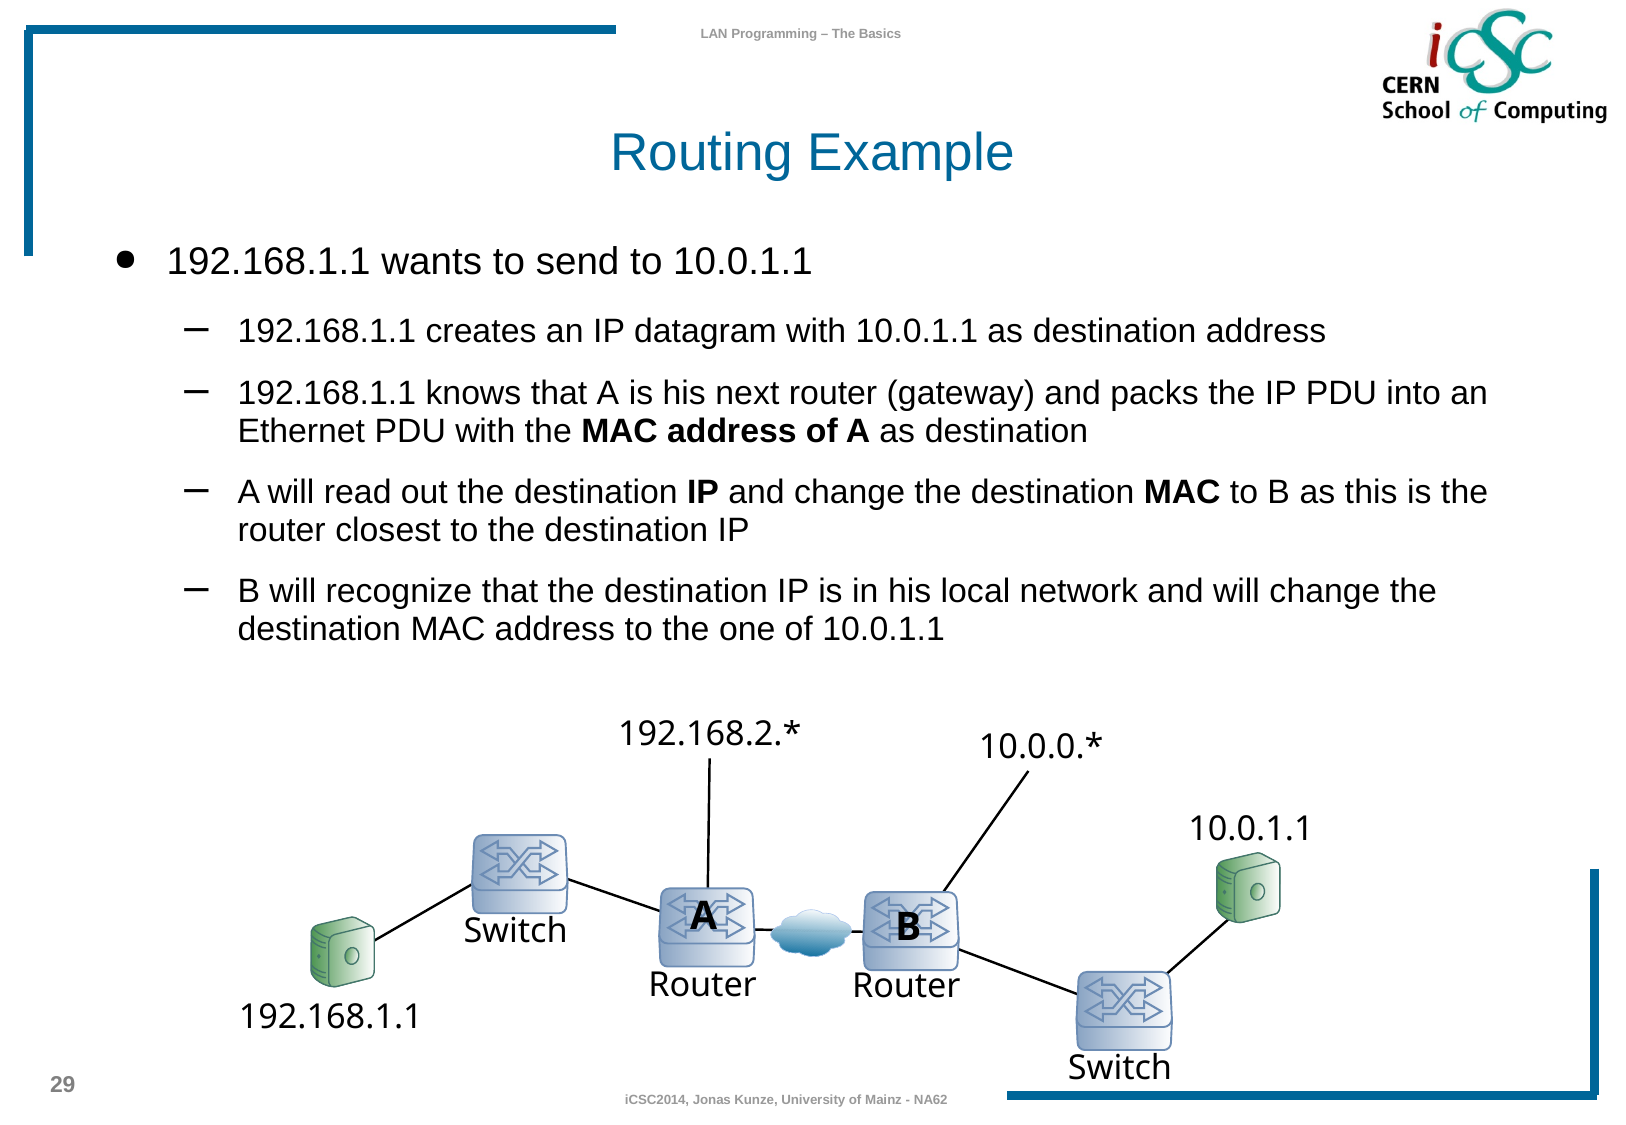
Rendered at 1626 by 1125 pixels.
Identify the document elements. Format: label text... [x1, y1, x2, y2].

title Routing Example [81, 44, 1544, 233]
picture [242, 720, 1327, 1081]
list 192.168.1.1 wants to send to 10.0.1.1 192.168.1.1 creates an IP datagram with 10.0.1.1 as destination address 192.168.1.1 knows that A is his next router (gateway) and packs the IP PDU into an Ethernet PDU with the MAC address of A as destination A will read out the destination IP and change the destination MAC to B as this is the router closest to the destination IP B will recognize that the destination IP is in his local network and will change the destination MAC address to the one of 10.0.1.1 [95, 239, 1501, 1066]
picture [1381, 8, 1608, 125]
